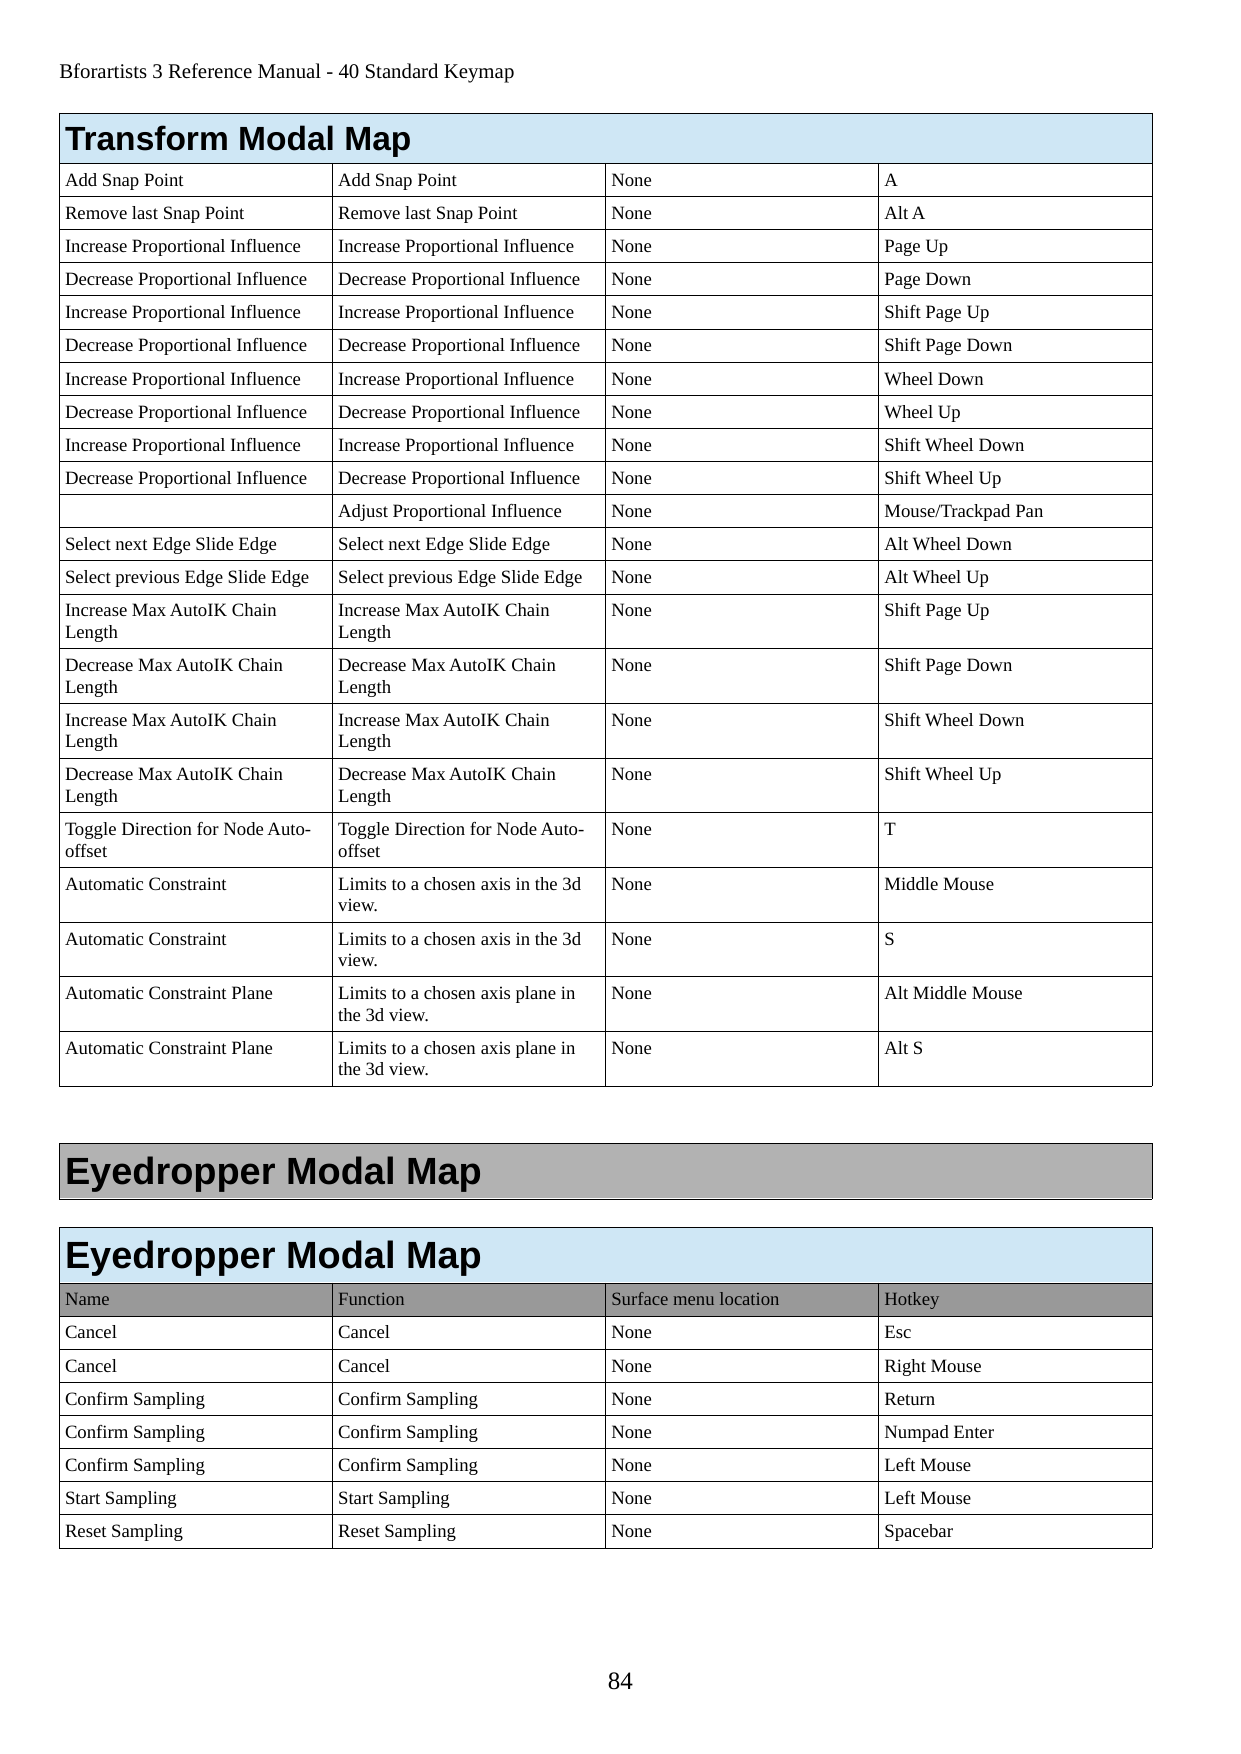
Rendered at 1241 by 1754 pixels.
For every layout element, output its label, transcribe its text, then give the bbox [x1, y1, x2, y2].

table_cell Shift Wheel Down [879, 429, 1152, 461]
table_cell Spacebar [879, 1515, 1152, 1547]
table_cell Increase Proportional Influence [333, 429, 605, 461]
table_cell Increase Proportional Influence [60, 363, 332, 395]
table_cell Decrease Proportional Influence [60, 330, 332, 362]
table_cell Page Down [879, 263, 1152, 295]
table_cell Middle Mouse [879, 868, 1152, 922]
table_cell Cancel [333, 1317, 605, 1349]
table_cell None [606, 561, 878, 593]
table_cell Decrease Proportional Influence [60, 263, 332, 295]
table_cell None [606, 813, 878, 867]
table_cell Select previous Edge Slide Edge [333, 561, 605, 593]
table_cell Decrease Max AutoIK Chain Length [60, 649, 332, 703]
table_cell Limits to a chosen axis plane in the 3d view. [333, 977, 605, 1031]
table_cell None [606, 868, 878, 922]
table_cell Increase Proportional Influence [333, 230, 605, 262]
table_cell None [606, 977, 878, 1031]
table_cell Increase Proportional Influence [333, 363, 605, 395]
table_cell None [606, 649, 878, 703]
table_cell Shift Page Down [879, 649, 1152, 703]
table_cell Esc [879, 1317, 1152, 1349]
table_cell Limits to a chosen axis in the 3d view. [333, 868, 605, 922]
table_cell None [606, 429, 878, 461]
table_cell None [606, 230, 878, 262]
table_cell Cancel [333, 1350, 605, 1382]
table_cell Confirm Sampling [60, 1449, 332, 1481]
table_cell None [606, 1449, 878, 1481]
table_cell None [606, 923, 878, 976]
table_cell Limits to a chosen axis plane in the 3d view. [333, 1032, 605, 1086]
table_cell Increase Proportional Influence [60, 230, 332, 262]
table_cell None [606, 363, 878, 395]
table_cell Left Mouse [879, 1482, 1152, 1514]
table_cell Left Mouse [879, 1449, 1152, 1481]
table_cell Numpad Enter [879, 1416, 1152, 1448]
table_cell None [606, 1032, 878, 1086]
table_cell Return [879, 1383, 1152, 1415]
table_cell Decrease Max AutoIK Chain Length [60, 759, 332, 812]
table_cell Decrease Proportional Influence [333, 396, 605, 428]
table_cell S [879, 923, 1152, 976]
table_cell Start Sampling [60, 1482, 332, 1514]
table_cell Limits to a chosen axis in the 3d view. [333, 923, 605, 976]
table_cell Cancel [60, 1350, 332, 1382]
table_cell Adjust Proportional Influence [333, 495, 605, 527]
table_cell Shift Page Up [879, 595, 1152, 648]
table_cell Function [333, 1284, 605, 1316]
table_cell None [606, 1515, 878, 1547]
table_cell None [606, 164, 878, 196]
table_cell Shift Page Down [879, 330, 1152, 362]
table_cell None [606, 330, 878, 362]
table_cell Decrease Proportional Influence [60, 396, 332, 428]
table_cell Decrease Proportional Influence [333, 462, 605, 494]
table_cell Surface menu location [606, 1284, 878, 1316]
table_cell Select next Edge Slide Edge [60, 528, 332, 560]
table_cell None [606, 462, 878, 494]
table_cell Decrease Proportional Influence [333, 330, 605, 362]
table_cell None [606, 1383, 878, 1415]
table_cell Add Snap Point [333, 164, 605, 196]
table_cell Mouse/Trackpad Pan [879, 495, 1152, 527]
table_cell None [606, 759, 878, 812]
table_cell None [606, 1317, 878, 1349]
table_cell Reset Sampling [333, 1515, 605, 1547]
table_cell Wheel Down [879, 363, 1152, 395]
table_cell Increase Max AutoIK Chain Length [60, 704, 332, 757]
table_cell Increase Proportional Influence [60, 429, 332, 461]
table_cell Increase Proportional Influence [333, 296, 605, 328]
table_cell None [606, 1482, 878, 1514]
table_cell [60, 495, 332, 527]
table_cell Reset Sampling [60, 1515, 332, 1547]
table_cell Confirm Sampling [60, 1416, 332, 1448]
table_cell Decrease Proportional Influence [333, 263, 605, 295]
table_cell Confirm Sampling [60, 1383, 332, 1415]
table_cell Shift Wheel Up [879, 759, 1152, 812]
table_cell None [606, 1416, 878, 1448]
table_cell Select next Edge Slide Edge [333, 528, 605, 560]
table_cell Shift Wheel Up [879, 462, 1152, 494]
table_cell Wheel Up [879, 396, 1152, 428]
table_cell Select previous Edge Slide Edge [60, 561, 332, 593]
table_cell None [606, 704, 878, 757]
table_header Eyedropper Modal Map [60, 1228, 1152, 1282]
table_cell Cancel [60, 1317, 332, 1349]
table_cell Page Up [879, 230, 1152, 262]
table_cell Decrease Max AutoIK Chain Length [333, 759, 605, 812]
table_cell Name [60, 1284, 332, 1316]
table_cell None [606, 396, 878, 428]
table_cell Toggle Direction for Node Auto-offset [333, 813, 605, 867]
table_cell Automatic Constraint Plane [60, 977, 332, 1031]
table_cell Increase Max AutoIK Chain Length [333, 704, 605, 757]
table_cell Hotkey [879, 1284, 1152, 1316]
table_cell Remove last Snap Point [333, 197, 605, 229]
table_cell Alt Wheel Up [879, 561, 1152, 593]
table_cell Right Mouse [879, 1350, 1152, 1382]
table_header Eyedropper Modal Map [60, 1144, 1152, 1198]
table_cell Toggle Direction for Node Auto-offset [60, 813, 332, 867]
table_header Transform Modal Map [60, 114, 1152, 163]
table_cell Alt S [879, 1032, 1152, 1086]
table_cell T [879, 813, 1152, 867]
table_cell Confirm Sampling [333, 1416, 605, 1448]
table_cell Increase Max AutoIK Chain Length [333, 595, 605, 648]
table_cell None [606, 263, 878, 295]
table_cell Add Snap Point [60, 164, 332, 196]
table_cell Confirm Sampling [333, 1383, 605, 1415]
table_cell Increase Proportional Influence [60, 296, 332, 328]
table_cell None [606, 197, 878, 229]
table_cell Confirm Sampling [333, 1449, 605, 1481]
table_cell Automatic Constraint [60, 868, 332, 922]
table_cell Decrease Proportional Influence [60, 462, 332, 494]
table_cell None [606, 495, 878, 527]
table_cell Automatic Constraint Plane [60, 1032, 332, 1086]
table_cell Alt Wheel Down [879, 528, 1152, 560]
table_cell None [606, 1350, 878, 1382]
table_cell None [606, 528, 878, 560]
table_cell Alt Middle Mouse [879, 977, 1152, 1031]
table_cell A [879, 164, 1152, 196]
table_cell Shift Wheel Down [879, 704, 1152, 757]
table_cell Increase Max AutoIK Chain Length [60, 595, 332, 648]
table_cell Shift Page Up [879, 296, 1152, 328]
table_cell Remove last Snap Point [60, 197, 332, 229]
table_cell Start Sampling [333, 1482, 605, 1514]
table_cell Alt A [879, 197, 1152, 229]
table_cell None [606, 595, 878, 648]
table_cell None [606, 296, 878, 328]
table_cell Automatic Constraint [60, 923, 332, 976]
table_cell Decrease Max AutoIK Chain Length [333, 649, 605, 703]
